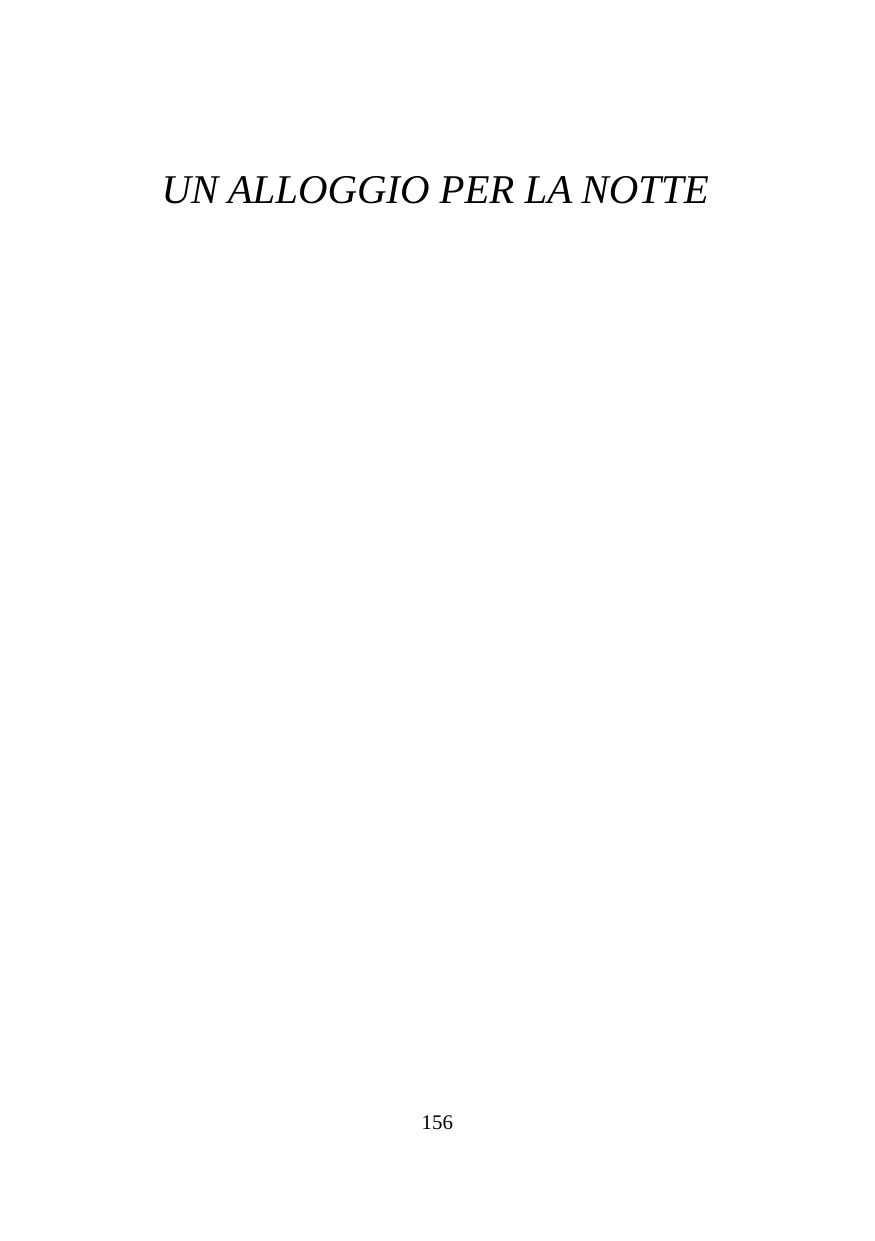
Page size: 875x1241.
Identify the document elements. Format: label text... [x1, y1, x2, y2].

subtitle UN ALLOGGIO PER LA NOTTE [106, 165, 768, 212]
